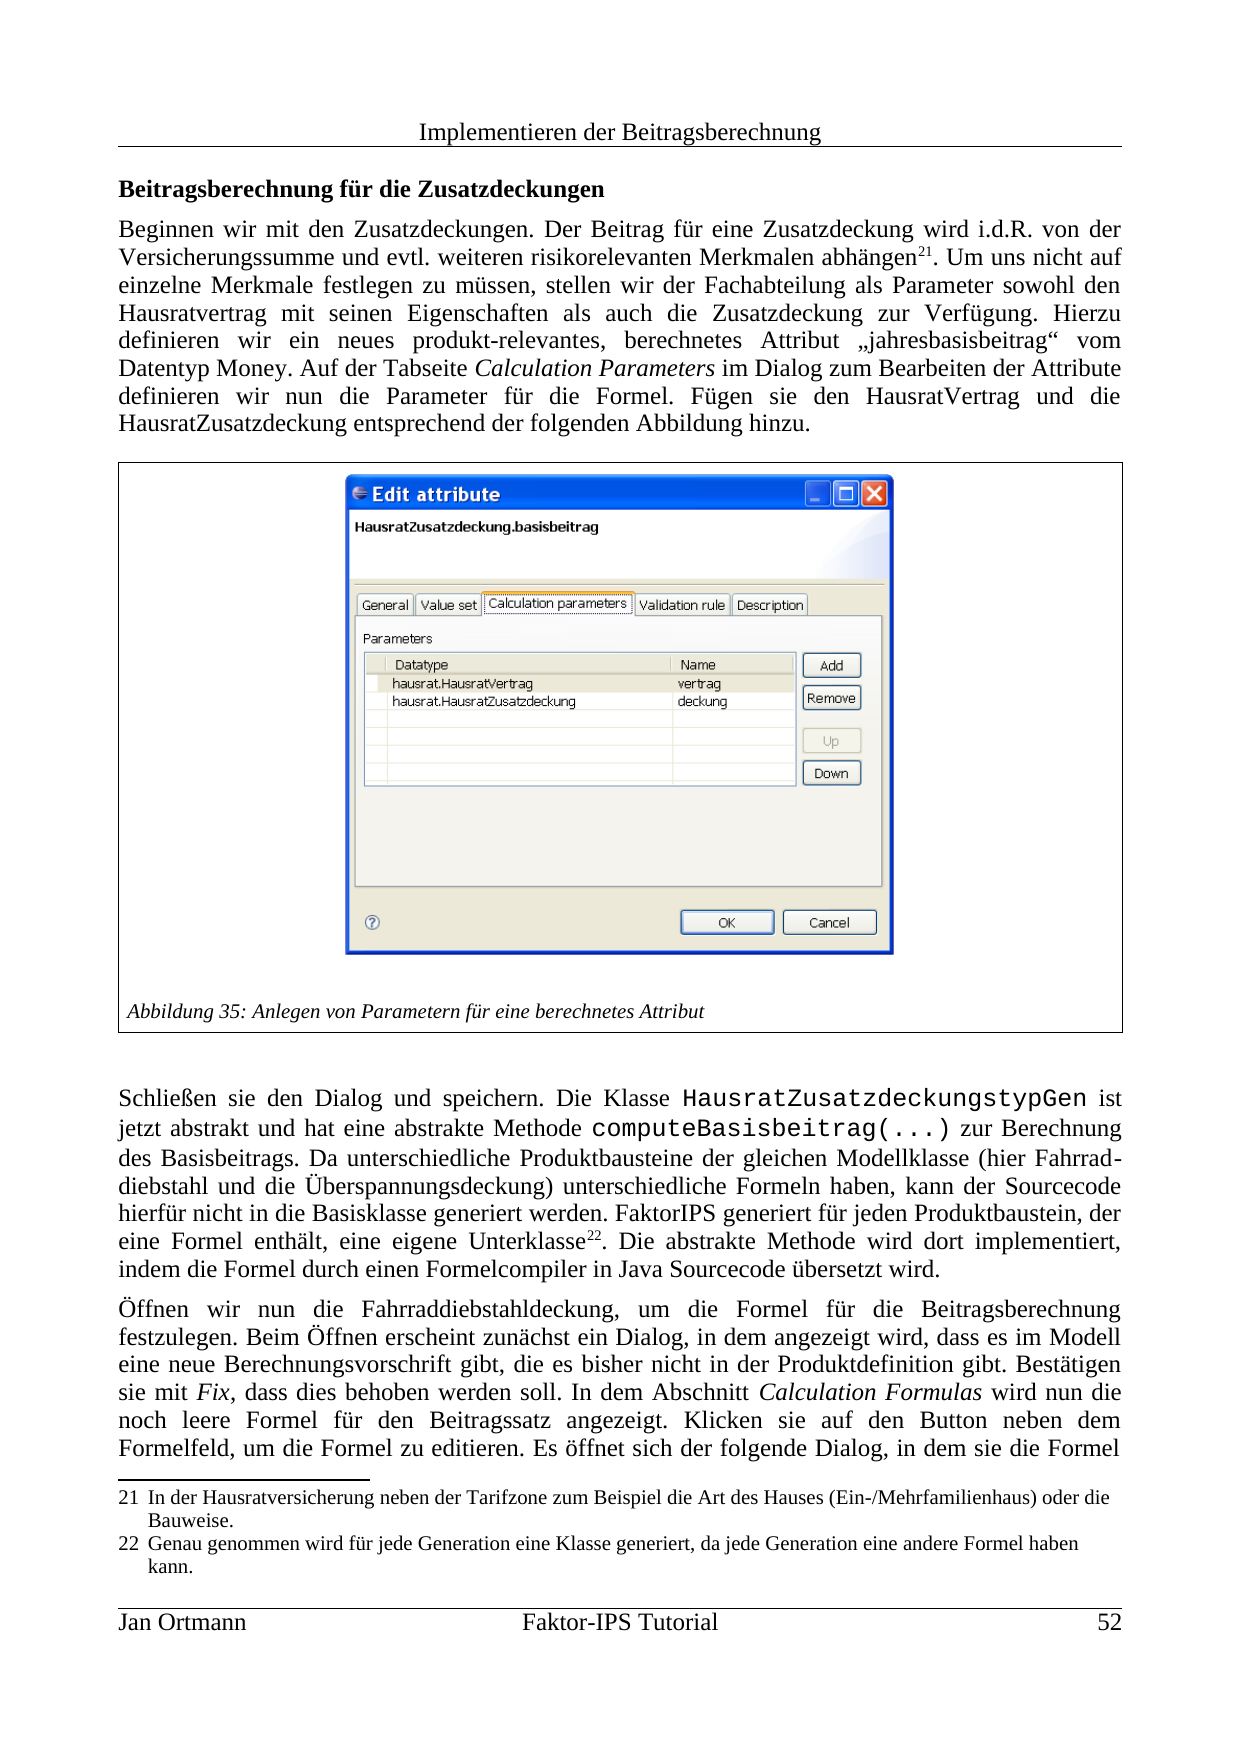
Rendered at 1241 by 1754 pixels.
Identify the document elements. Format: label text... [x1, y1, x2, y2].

text Beitragsberechnung für die Zusatzdeckungen [118, 175, 1122, 203]
text Abbildung 35: Anlegen von Parametern für eine berechnetes Attribut [127, 1000, 1113, 1023]
text In der Hausratversicherung neben der Tarifzone zum Beispiel die Art des Hauses (Ein-/Mehrfamilienhaus) oder die Bauweise. [118, 1486, 1122, 1532]
text Beginnen wir mit den Zusatzdeckungen. Der Beitrag für eine Zusatzdeckung wird i.d.R. von der Versicherungssumme und evtl. weiteren risikorelevanten Merkmalen abhängen. Um uns nicht auf einzelne Merkmale festlegen zu müssen, stellen wir der Fachabteilung als Parameter sowohl den Hausratvertrag mit seinen Eigenschaften als auch die Zusatzdeckung zur Verfügung. Hierzu definieren wir ein neues produkt-relevantes, berechnetes Attribut „jahresbasisbeitrag“ vom Datentyp Money. Auf der Tabseite Calculation Parameters im Dialog zum Bearbeiten der Attribute definieren wir nun die Parameter für die Formel. Fügen sie den HausratVertrag und die HausratZusatzdeckung entsprechend der folgenden Abbildung hinzu. [118, 216, 1122, 437]
picture [341, 470, 899, 961]
text Schließen sie den Dialog und speichern. Die Klasse HausratZusatzdeckungstypGen ist jetzt abstrakt und hat eine abstrakte Methode computeBasisbeitrag(...) zur Berechnung des Basisbeitrags. Da unterschiedliche Produktbausteine der gleichen Modellklasse (hier Fahrrad­diebstahl und die Überspannungsdeckung) unterschiedliche Formeln haben, kann der Sourcecode hierfür nicht in die Basisklasse generiert werden. FaktorIPS generiert für jeden Produktbaustein, der eine Formel enthält, eine eigene Unterklasse. Die abstrakte Methode wird dort implementiert, indem die Formel durch einen Formelcompiler in Java Sourcecode übersetzt wird. [118, 1084, 1122, 1283]
text Öffnen wir nun die Fahrraddiebstahldeckung, um die Formel für die Beitragsberechnung festzulegen. Beim Öffnen erscheint zunächst ein Dialog, in dem angezeigt wird, dass es im Modell eine neue Berechnungsvorschrift gibt, die es bisher nicht in der Produktdefinition gibt. Bestätigen sie mit Fix, dass dies behoben werden soll. In dem Abschnitt Calculation Formulas wird nun die noch leere Formel für den Beitragssatz angezeigt. Klicken sie auf den Button neben dem Formelfeld, um die Formel zu editieren. Es öffnet sich der folgende Dialog, in dem sie die Formel [118, 1295, 1122, 1461]
text Genau genommen wird für jede Generation eine Klasse generiert, da jede Generation eine andere Formel haben kann. [118, 1532, 1122, 1578]
